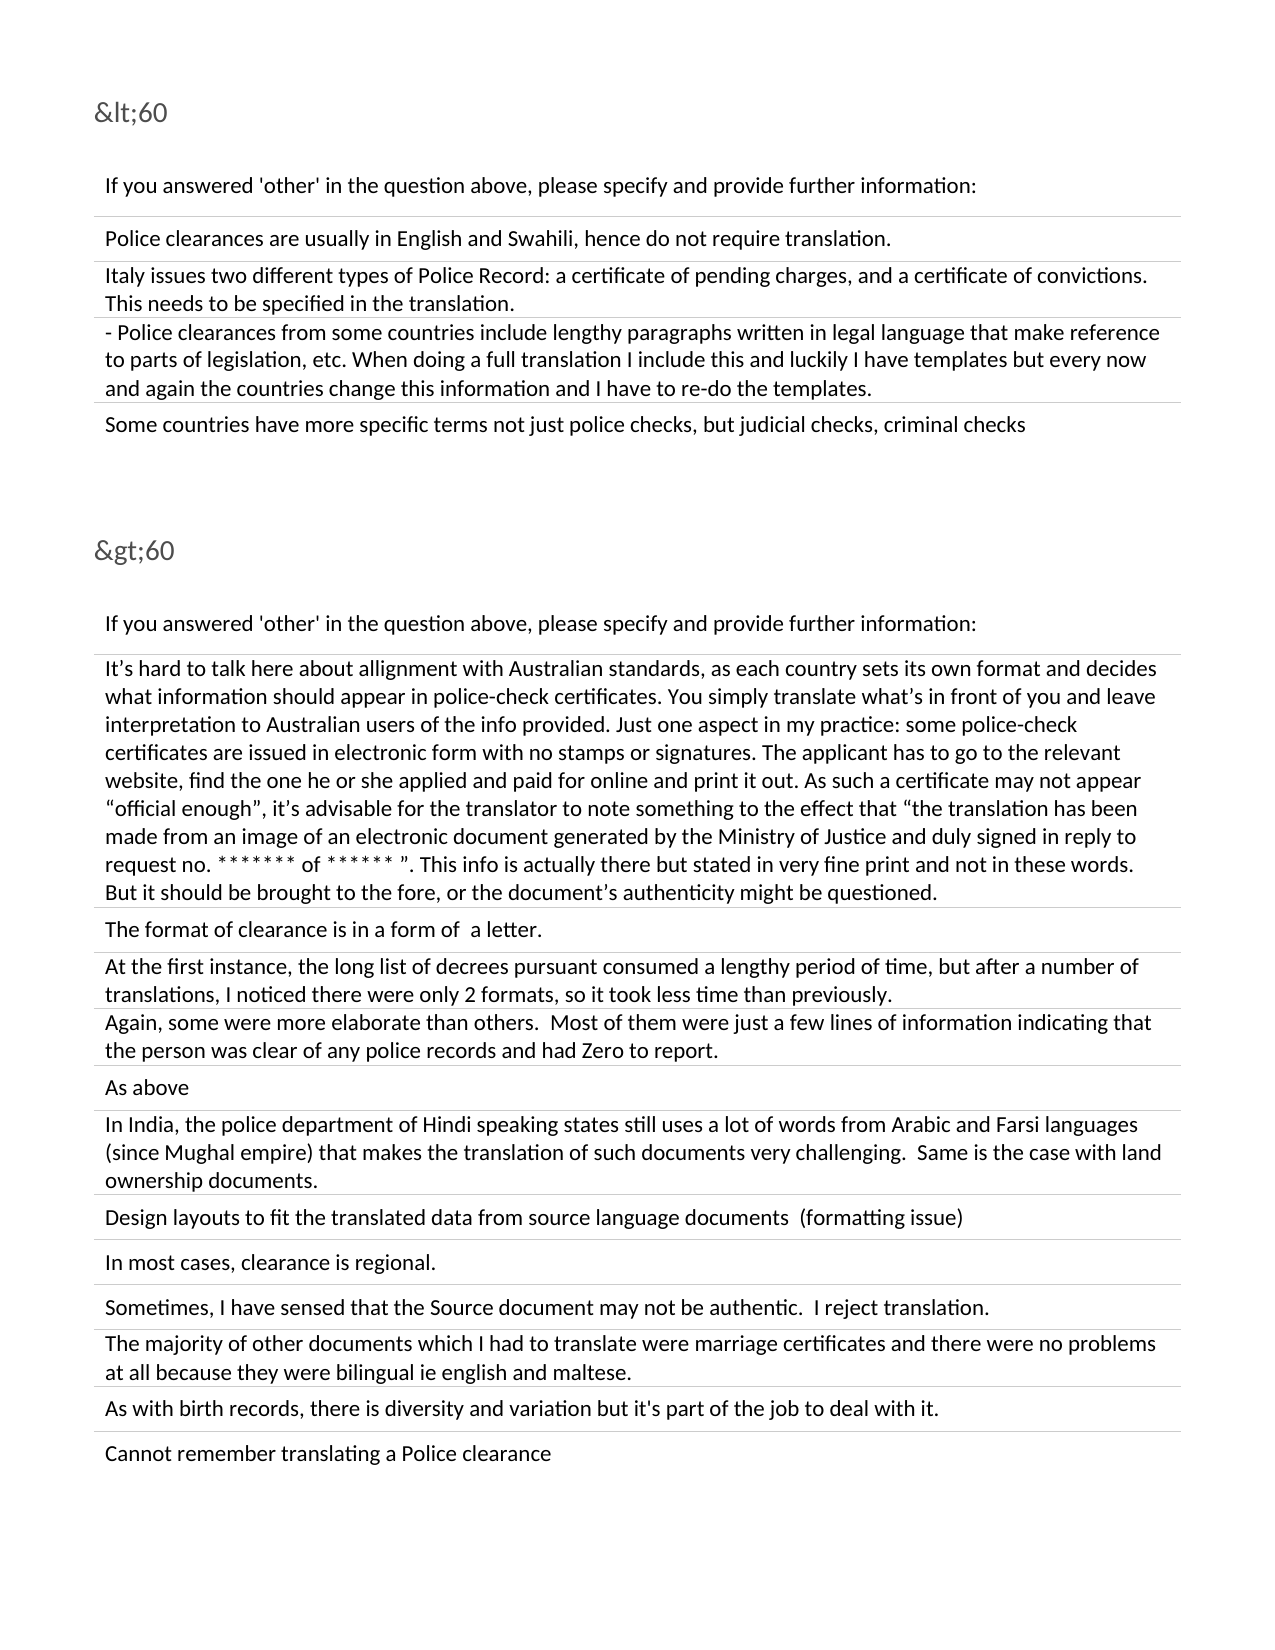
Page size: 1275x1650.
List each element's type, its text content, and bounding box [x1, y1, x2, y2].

table_cell In most cases, clearance is regional. [94, 1240, 1181, 1284]
table_header If you answered 'other' in the question above, please specify and provide further information: [94, 156, 1181, 216]
table_cell As with birth records, there is diversity and variation but it's part of the job to deal with it. [94, 1387, 1181, 1431]
table_cell At the first instance, the long list of decrees pursuant consumed a lengthy period of time, but after a number of translations, I noticed there were only 2 formats, so it took less time than previously. [94, 953, 1181, 1008]
table_cell Design layouts to fit the translated data from source language documents (formatting issue) [94, 1195, 1181, 1239]
table_cell As above [94, 1066, 1181, 1109]
table_header If you answered 'other' in the question above, please specify and provide further information: [94, 594, 1181, 654]
text &gt;60 [94, 532, 1181, 567]
text &lt;60 [94, 94, 1181, 129]
table_cell Some countries have more specific terms not just police checks, but judicial checks, criminal checks [94, 403, 1181, 447]
table_cell Sometimes, I have sensed that the Source document may not be authentic. I reject translation. [94, 1285, 1181, 1329]
table_cell Cannot remember translating a Police clearance [94, 1432, 1181, 1476]
table_cell - Police clearances from some countries include lengthy paragraphs written in legal language that make reference to parts of legislation, etc. When doing a full translation I include this and luckily I have templates but every now and again the countries change this information and I have to re-do the templates. [94, 318, 1181, 402]
table_cell Again, some were more elaborate than others. Most of them were just a few lines of information indicating that the person was clear of any police records and had Zero to report. [94, 1009, 1181, 1064]
table_cell In India, the police department of Hindi speaking states still uses a lot of words from Arabic and Farsi languages (since Mughal empire) that makes the translation of such documents very challenging. Same is the case with land ownership documents. [94, 1111, 1181, 1194]
table_cell Italy issues two different types of Police Record: a certificate of pending charges, and a certificate of convictions. This needs to be specified in the translation. [94, 262, 1181, 317]
table_cell Police clearances are usually in English and Swahili, hence do not require translation. [94, 217, 1181, 261]
table_cell It’s hard to talk here about allignment with Australian standards, as each country sets its own format and decides what information should appear in police-check certificates. You simply translate what’s in front of you and leave interpretation to Australian users of the info provided. Just one aspect in my practice: some police-check certificates are issued in electronic form with no stamps or signatures. The applicant has to go to the relevant website, find the one he or she applied and paid for online and print it out. As such a certificate may not appear “official enough”, it’s advisable for the translator to note something to the effect that “the translation has been made from an image of an electronic document generated by the Ministry of Justice and duly signed in reply to request no. ******* of ****** ”. This info is actually there but stated in very fine print and not in these words. But it should be brought to the fore, or the document’s authenticity might be questioned. [94, 655, 1181, 906]
table_cell The format of clearance is in a form of a letter. [94, 908, 1181, 951]
table_cell The majority of other documents which I had to translate were marriage certificates and there were no problems at all because they were bilingual ie english and maltese. [94, 1330, 1181, 1386]
